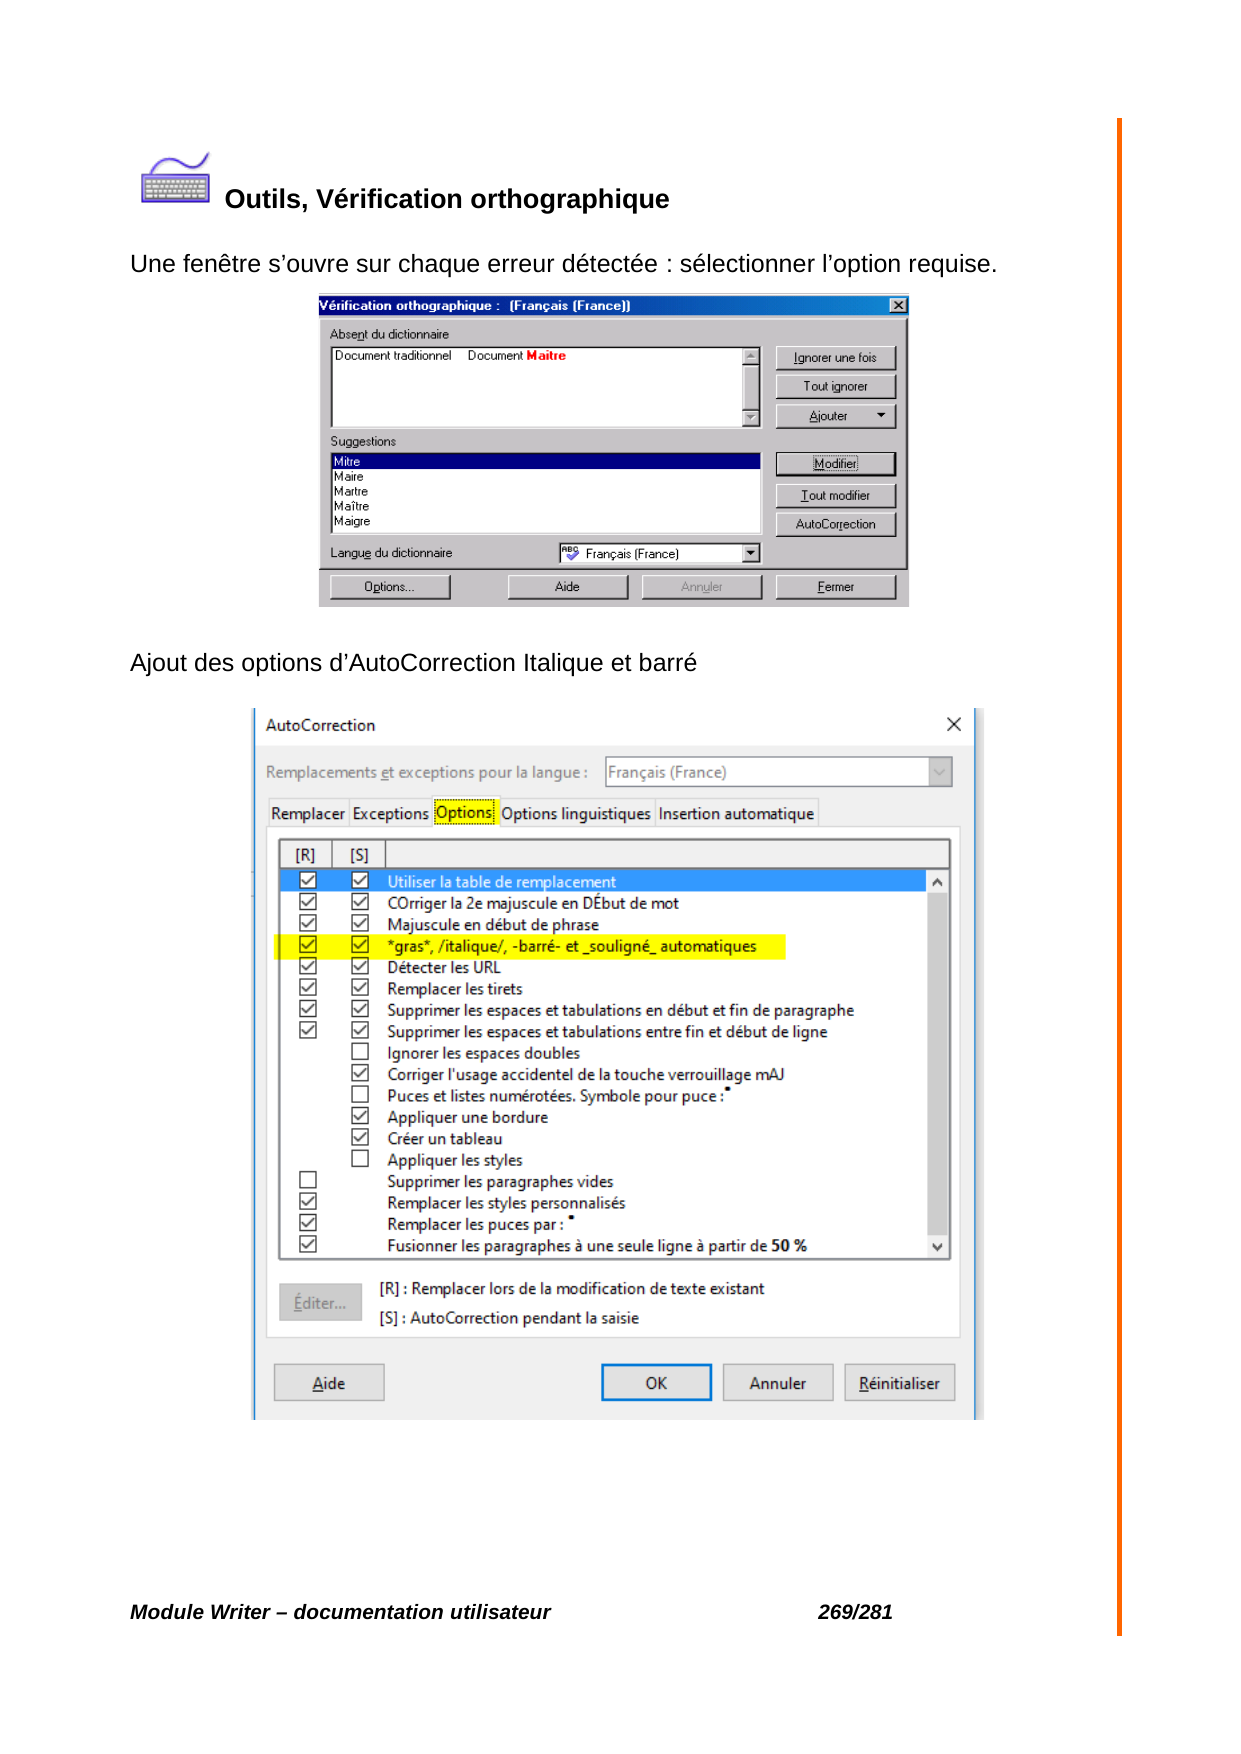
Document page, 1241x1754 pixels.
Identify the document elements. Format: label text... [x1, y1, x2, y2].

text Une fenêtre s’ouvre sur chaque erreur détectée : sélectionner l’option requise. [130, 249, 1105, 278]
picture [137, 141, 213, 217]
text Outils, Vérification orthographique [213, 183, 1105, 214]
picture [250, 708, 985, 1420]
text Ajout des options d’AutoCorrection Italique et barré [130, 648, 1105, 677]
picture [318, 293, 910, 607]
